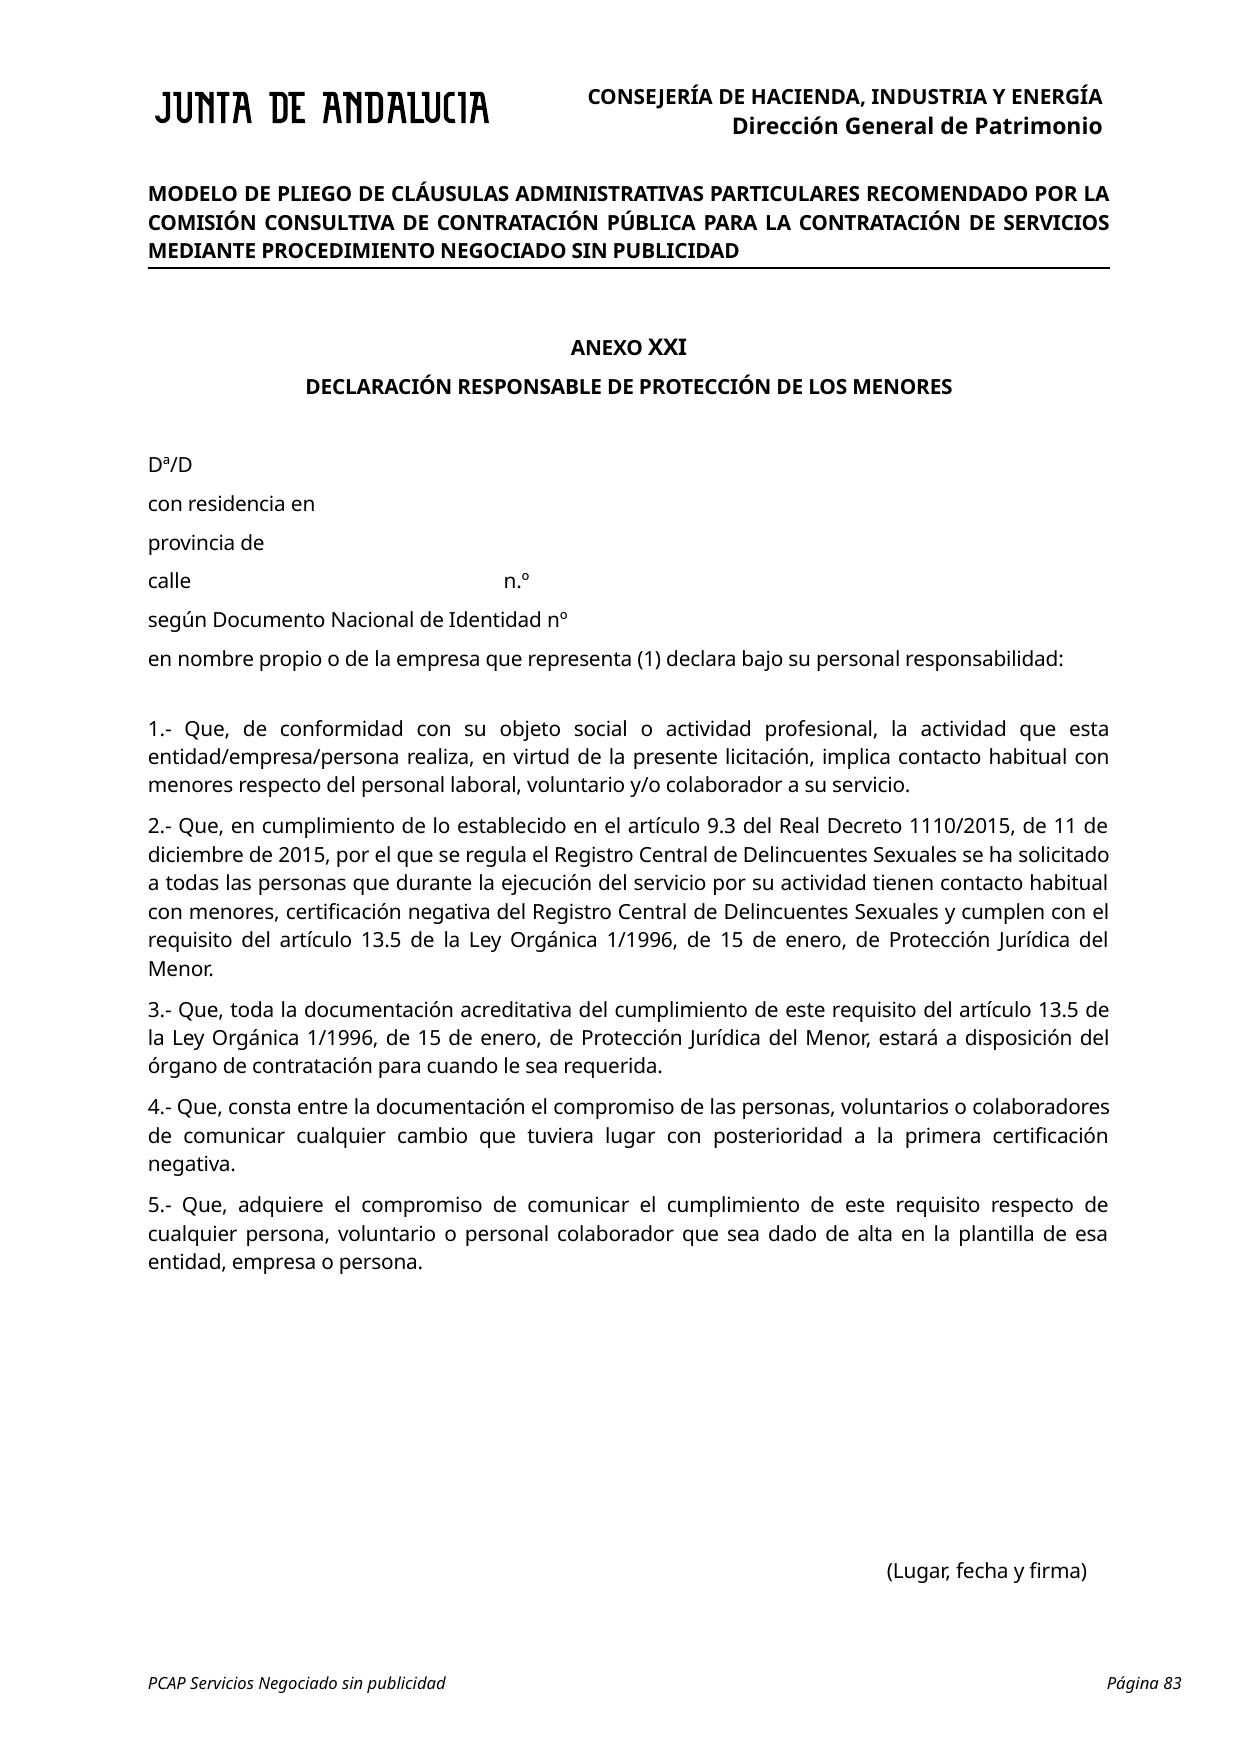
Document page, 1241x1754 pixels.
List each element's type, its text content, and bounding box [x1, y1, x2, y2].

text 2.- Que, en cumplimiento de lo establecido en el artículo 9.3 del Real Decreto 1110/2015, de 11 de diciembre de 2015, por el que se regula el Registro Central de Delincuentes Sexuales se ha solicitado a todas las personas que durante la ejecución del servicio por su actividad tienen contacto habitual con menores, certificación negativa del Registro Central de Delincuentes Sexuales y cumplen con el requisito del artículo 13.5 de la Ley Orgánica 1/1996, de 15 de enero, de Protección Jurídica del Menor. [148, 812, 1110, 982]
text MODELO DE PLIEGO DE CLÁUSULAS ADMINISTRATIVAS PARTICULARES RECOMENDADO POR LA COMISIÓN CONSULTIVA DE CONTRATACIÓN PÚBLICA PARA LA CONTRATACIÓN DE SERVICIOS MEDIANTE PROCEDIMIENTO NEGOCIADO SIN PUBLICIDAD [148, 179, 1110, 267]
text calle n.º [148, 567, 1110, 595]
text 1.- Que, de conformidad con su objeto social o actividad profesional, la actividad que esta entidad/empresa/persona realiza, en virtud de la presente licitación, implica contacto habitual con menores respecto del personal laboral, voluntario y/o colaborador a su servicio. [148, 714, 1110, 799]
text (Lugar, fecha y firma) [813, 1557, 1110, 1585]
text con residencia en [148, 489, 1110, 517]
text 3.- Que, toda la documentación acreditativa del cumplimiento de este requisito del artículo 13.5 de la Ley Orgánica 1/1996, de 15 de enero, de Protección Jurídica del Menor, estará a disposición del órgano de contratación para cuando le sea requerida. [148, 995, 1110, 1080]
text DECLARACIÓN RESPONSABLE DE PROTECCIÓN DE LOS MENORES [148, 372, 1110, 401]
text 4.- Que, consta entre la documentación el compromiso de las personas, voluntarios o colaboradores de comunicar cualquier cambio que tuviera lugar con posterioridad a la primera certificación negativa. [148, 1092, 1110, 1178]
text Dª/D [148, 450, 1110, 478]
text 5.- Que, adquiere el compromiso de comunicar el cumplimiento de este requisito respecto de cualquier persona, voluntario o personal colaborador que sea dado de alta en la plantilla de esa entidad, empresa o persona. [148, 1190, 1110, 1276]
text según Documento Nacional de Identidad nº [148, 606, 1110, 634]
text ANEXO XXI [148, 331, 1110, 362]
text provincia de [148, 528, 1110, 556]
text en nombre propio o de la empresa que representa (1) declara bajo su personal responsabilidad: [148, 644, 1110, 673]
